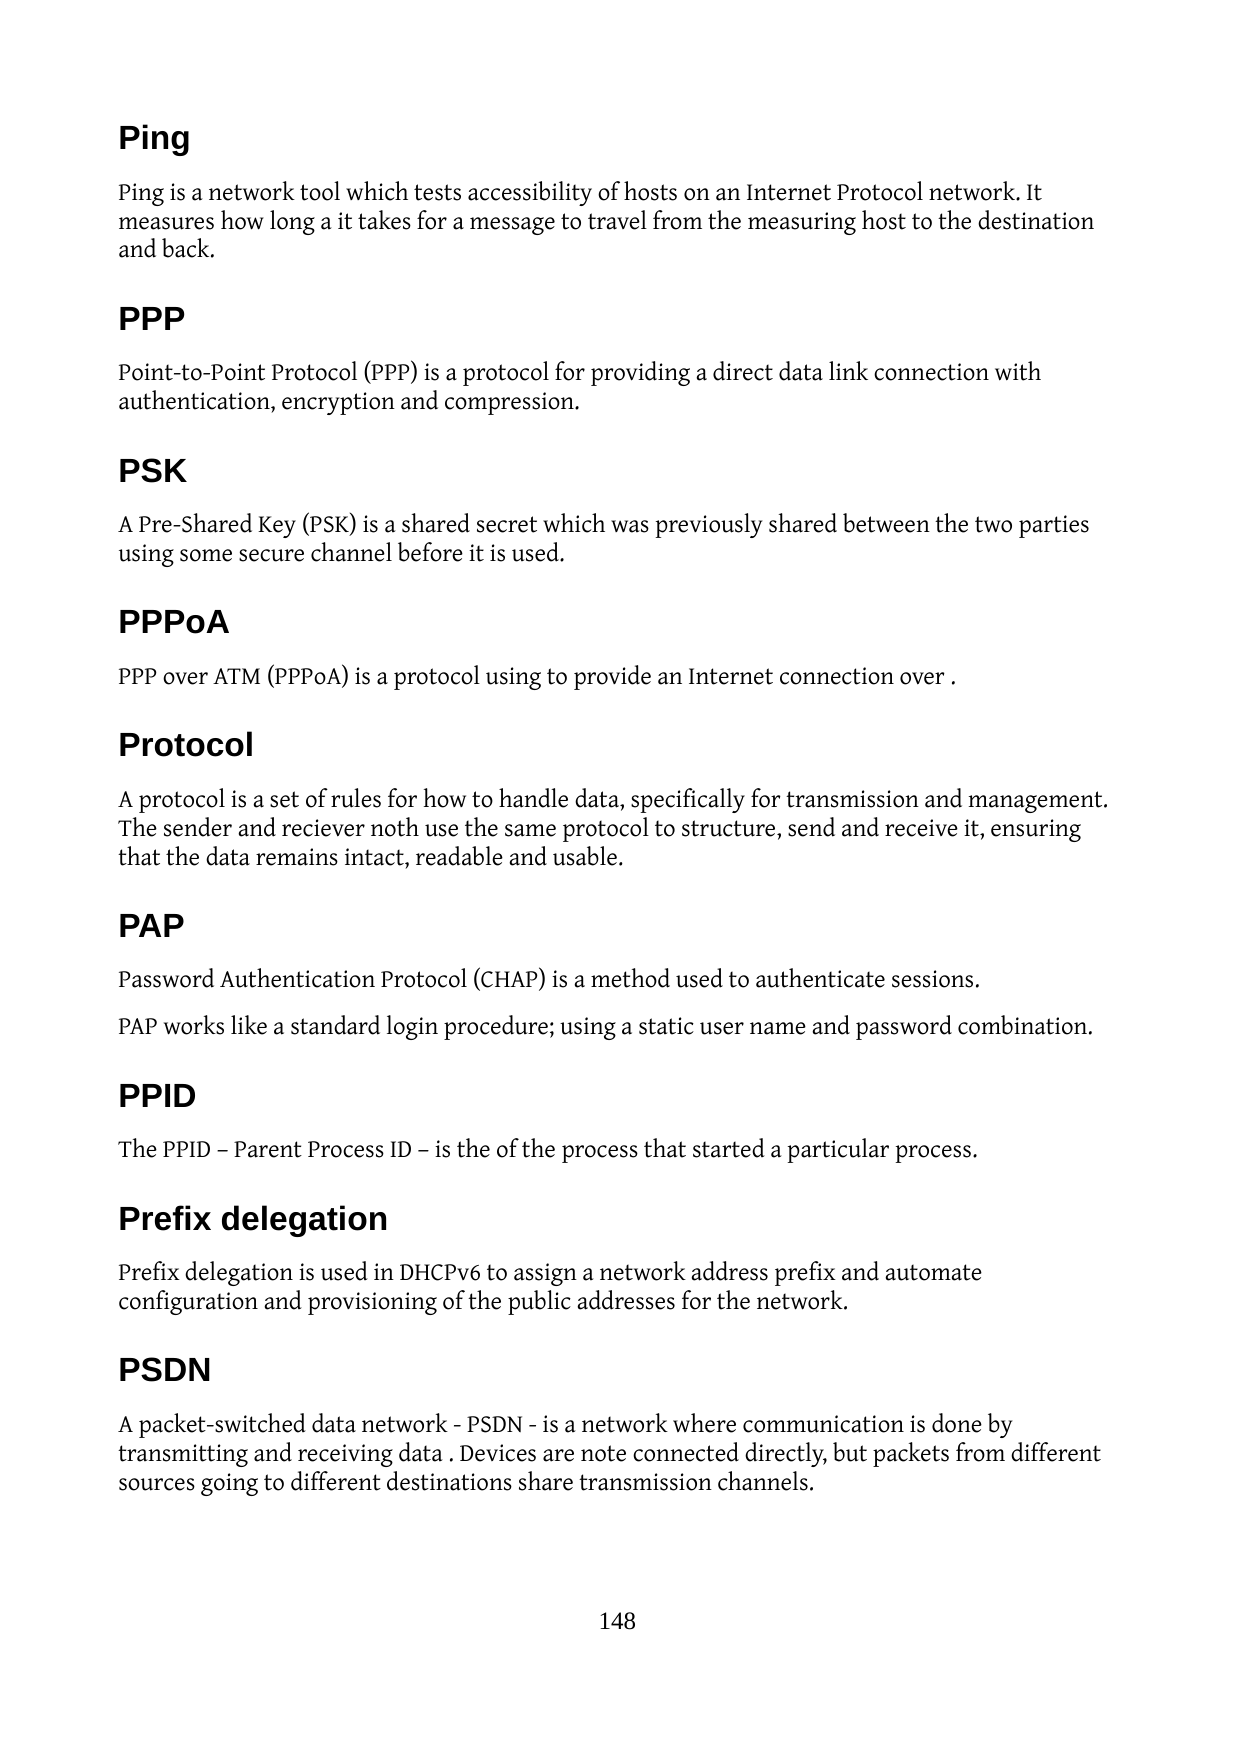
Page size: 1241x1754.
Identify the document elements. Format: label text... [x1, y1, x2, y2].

text A protocol is a set of rules for how to handle data, specifically for transmission and management. The sender and reciever noth use the same protocol to structure, send and receive it, ensuring that the data remains intact, readable and usable. [118, 785, 1122, 872]
text Point-to-Point Protocol (PPP) is a protocol for providing a direct data link connection with authentication, encryption and compression. [118, 359, 1122, 417]
text PPP over ATM (PPPoA) is a protocol using to provide an Internet connection over . [118, 662, 1122, 691]
subtitle Prefix delegation [118, 1198, 1122, 1237]
text Ping is a network tool which tests accessibility of hosts on an Internet Protocol network. It measures how long a it takes for a message to travel from the measuring host to the destination and back. [118, 178, 1122, 265]
subtitle PPPoA [118, 602, 1122, 641]
text A Pre-Shared Key (PSK) is a shared secret which was previously shared between the two parties using some secure channel before it is used. [118, 511, 1122, 568]
text Password Authentication Protocol (CHAP) is a method used to authenticate sessions. [118, 966, 1122, 995]
subtitle PPP [118, 299, 1122, 337]
subtitle PSDN [118, 1350, 1122, 1389]
text A packet-switched data network - PSDN - is a network where communication is done by transmitting and receiving data . Devices are note connected directly, but packets from different sources going to different destinations share transmission channels. [118, 1410, 1122, 1497]
text PAP works like a standard login procedure; using a static user name and password combination. [118, 1013, 1122, 1042]
subtitle PAP [118, 906, 1122, 944]
subtitle Ping [118, 118, 1122, 157]
subtitle Protocol [118, 725, 1122, 764]
text Prefix delegation is used in DHCPv6 to assign a network address prefix and automate configuration and provisioning of the public addresses for the network. [118, 1258, 1122, 1316]
subtitle PPID [118, 1076, 1122, 1114]
subtitle PSK [118, 451, 1122, 489]
text The PPID – Parent Process ID – is the of the process that started a particular process. [118, 1136, 1122, 1164]
